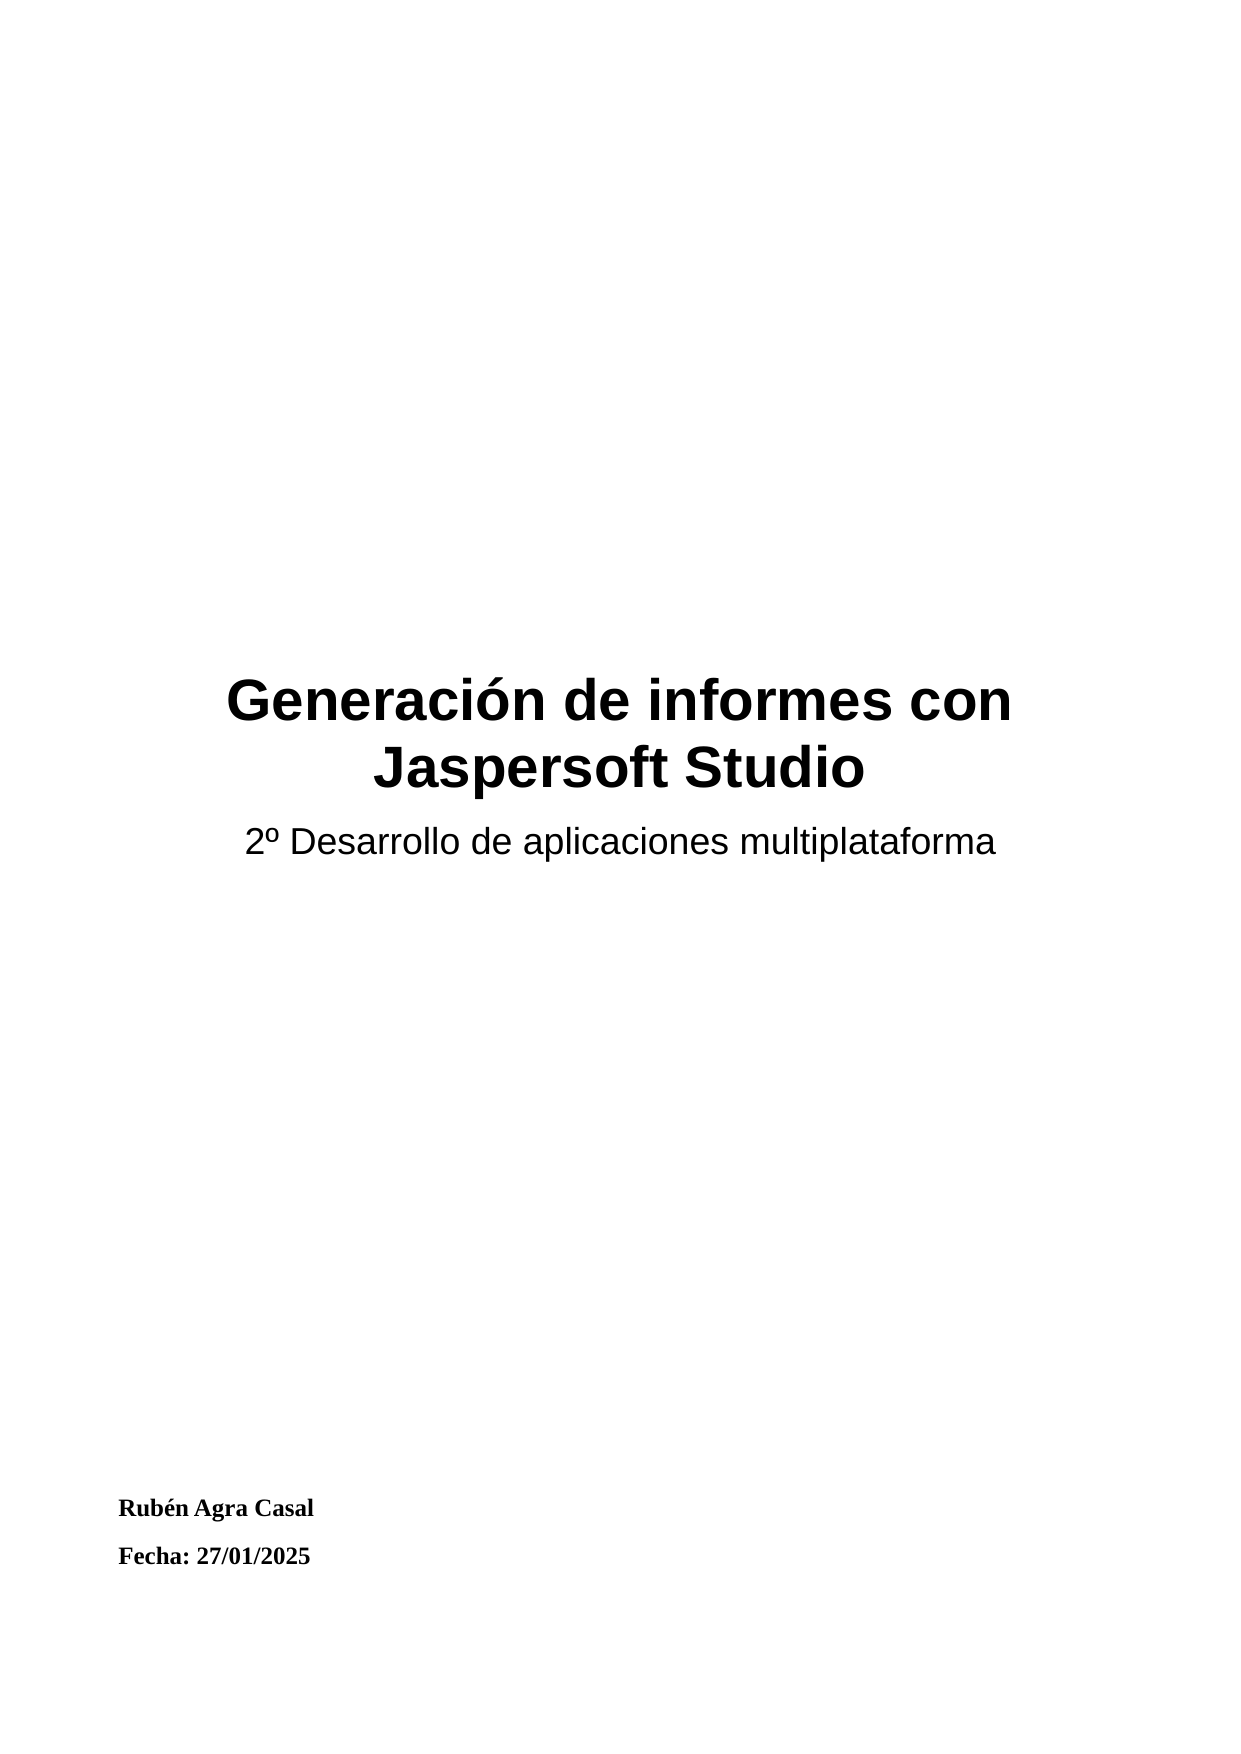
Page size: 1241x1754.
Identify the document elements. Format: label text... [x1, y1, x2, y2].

title Generación de informes con Jaspersoft Studio [118, 666, 1122, 800]
subtitle 2º Desarrollo de aplicaciones multiplataforma [118, 819, 1122, 862]
text Fecha: 27/01/2025 [118, 1541, 1122, 1570]
text Rubén Agra Casal [118, 1493, 1122, 1522]
